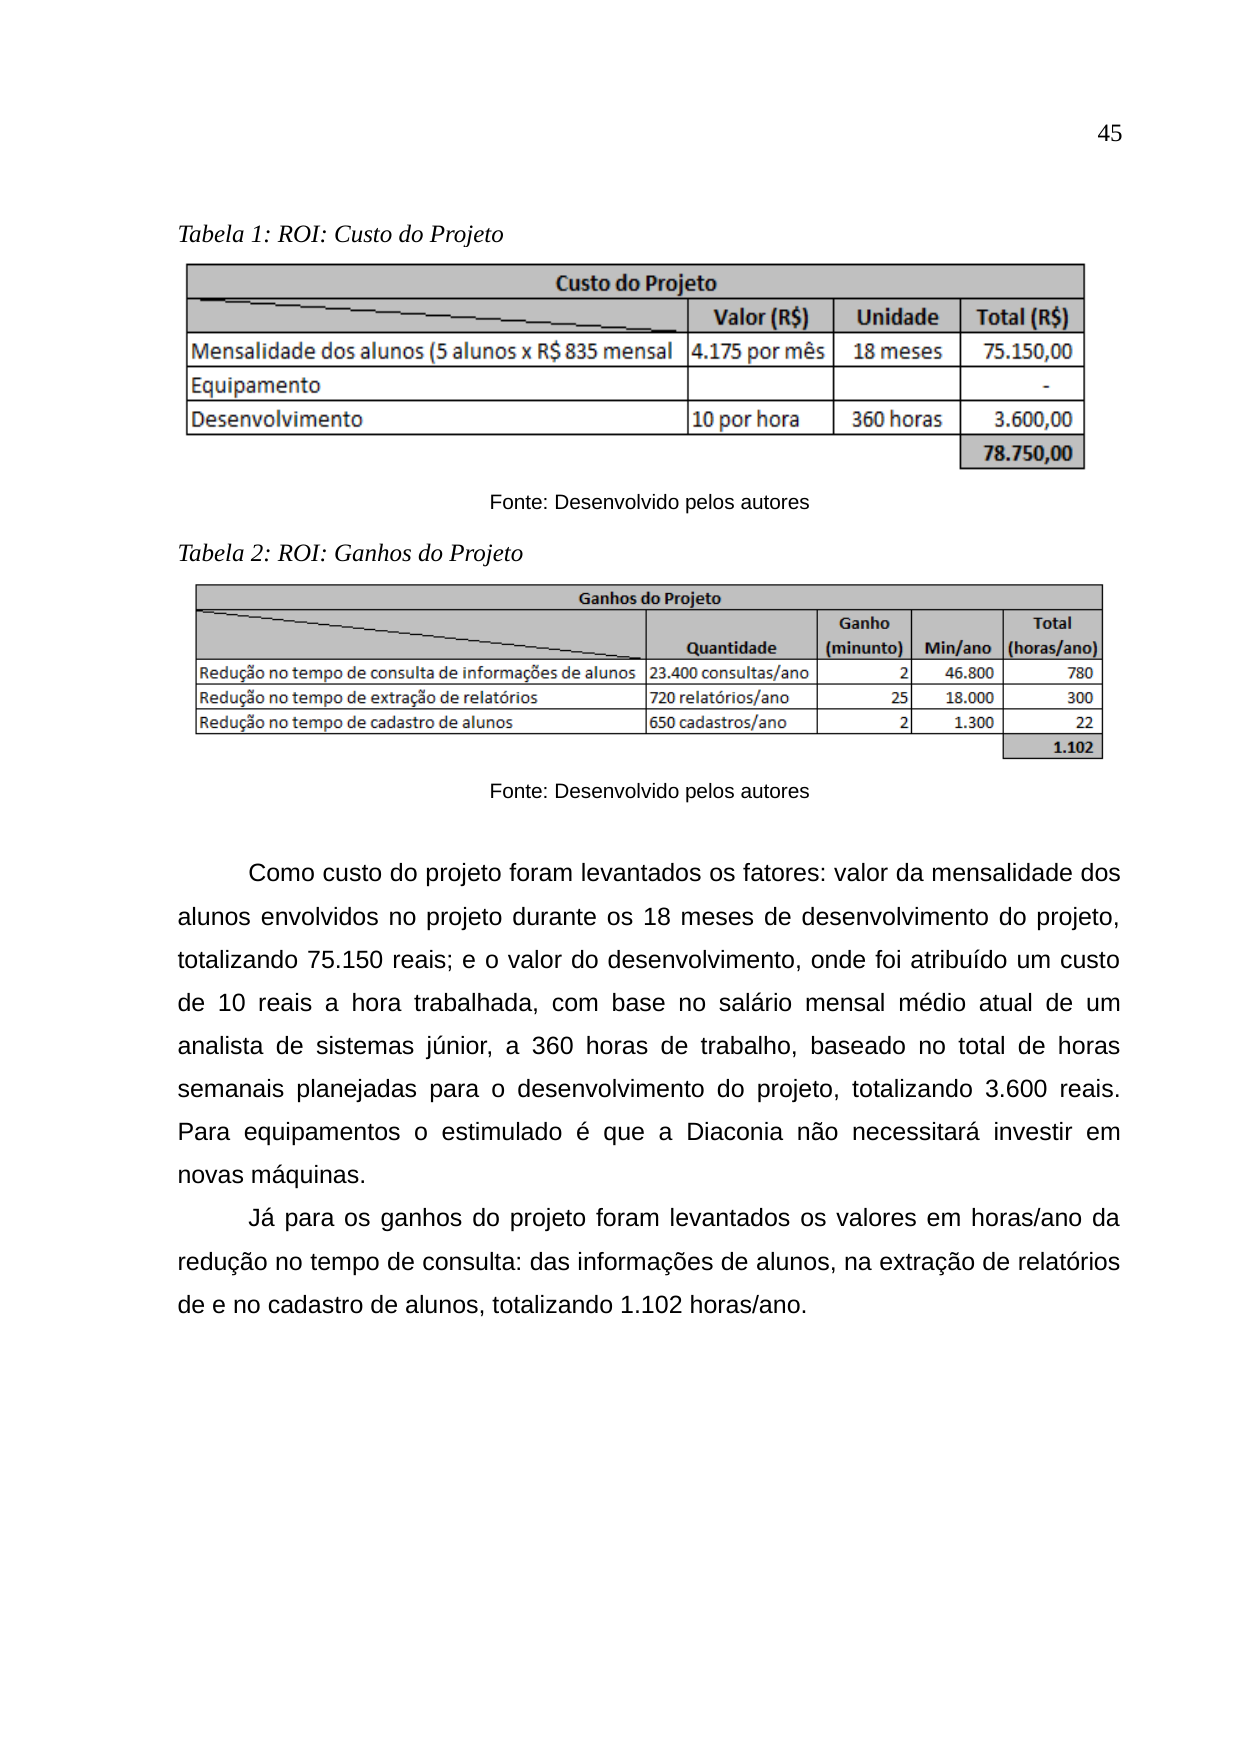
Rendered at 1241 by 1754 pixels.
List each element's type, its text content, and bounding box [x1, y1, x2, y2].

text Fonte: Desenvolvido pelos autores [177, 779, 1122, 803]
picture [177, 247, 1104, 490]
text Tabela 1: ROI: Custo do Projeto [177, 219, 1122, 247]
text [177, 526, 1122, 538]
text Tabela 2: ROI: Ganhos do Projeto [177, 538, 1122, 567]
text [177, 207, 1122, 219]
picture [177, 567, 1123, 779]
text Fonte: Desenvolvido pelos autores [177, 489, 1122, 513]
text Como custo do projeto foram levantados os fatores: valor da mensalidade dos alunos envolvidos no projeto durante os 18 meses de desenvolvimento do projeto, totalizando 75.150 reais; e o valor do desenvolvimento, onde foi atribuído um custo de 10 reais a hora trabalhada, com base no salário mensal médio atual de um analista de sistemas júnior, a 360 horas de trabalho, baseado no total de horas semanais planejadas para o desenvolvimento do projeto, totalizando 3.600 reais. Para equipamentos o estimulado é que a Diaconia não necessitará investir em novas máquinas. [177, 858, 1122, 1189]
text Já para os ganhos do projeto foram levantados os valores em horas/ano da redução no tempo de consulta: das informações de alunos, na extração de relatórios de e no cadastro de alunos, totalizando 1.102 horas/ano. [177, 1203, 1122, 1318]
